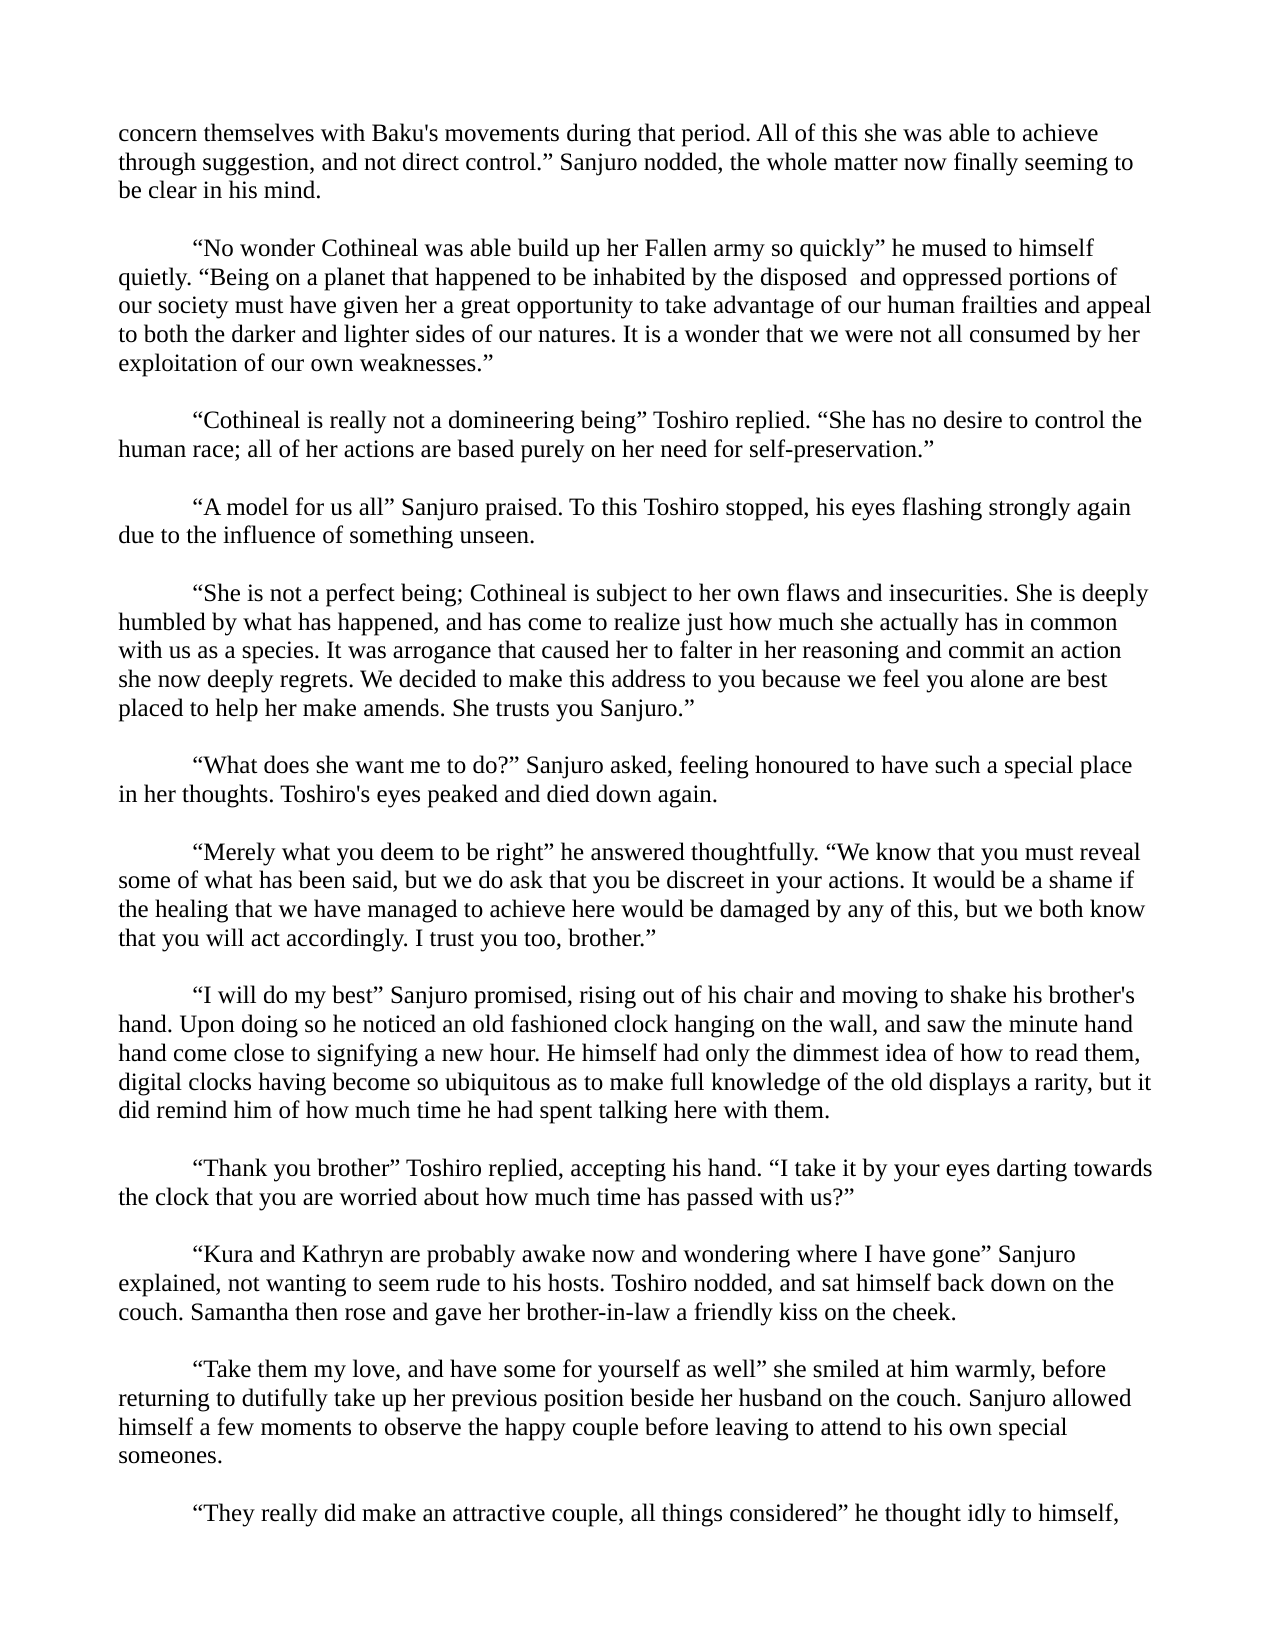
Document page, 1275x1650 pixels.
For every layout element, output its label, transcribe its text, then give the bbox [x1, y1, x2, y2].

text “She is not a perfect being; Cothineal is subject to her own flaws and insecurities. She is deeply humbled by what has happened, and has come to realize just how much she actually has in common with us as a species. It was arrogance that caused her to falter in her reasoning and commit an action she now deeply regrets. We decided to make this address to you because we feel you alone are best placed to help her make amends. She trusts you Sanjuro.” [118, 578, 1157, 722]
text “No wonder Cothineal was able build up her Fallen army so quickly” he mused to himself quietly. “Being on a planet that happened to be inhabited by the disposed and oppressed portions of our society must have given her a great opportunity to take advantage of our human frailties and appeal to both the darker and lighter sides of our natures. It is a wonder that we were not all consumed by her exploitation of our own weaknesses.” [118, 233, 1157, 377]
text “Merely what you deem to be right” he answered thoughtfully. “We know that you must reveal some of what has been said, but we do ask that you be discreet in your actions. It would be a shame if the healing that we have managed to achieve here would be damaged by any of this, but we both know that you will act accordingly. I trust you too, brother.” [118, 837, 1157, 952]
text “Kura and Kathryn are probably awake now and wondering where I have gone” Sanjuro explained, not wanting to seem rude to his hosts. Toshiro nodded, and sat himself back down on the couch. Samantha then rose and gave her brother-in-law a friendly kiss on the cheek. [118, 1239, 1157, 1326]
text “A model for us all” Sanjuro praised. To this Toshiro stopped, his eyes flashing strongly again due to the influence of something unseen. [118, 492, 1157, 549]
text “I will do my best” Sanjuro promised, rising out of his chair and moving to shake his brother's hand. Upon doing so he noticed an old fashioned clock hanging on the wall, and saw the minute hand hand come close to signifying a new hour. He himself had only the dimmest idea of how to read them, digital clocks having become so ubiquitous as to make full knowledge of the old displays a rarity, but it did remind him of how much time he had spent talking here with them. [118, 981, 1157, 1124]
text “What does she want me to do?” Sanjuro asked, feeling honoured to have such a special place in her thoughts. Toshiro's eyes peaked and died down again. [118, 751, 1157, 808]
text concern themselves with Baku's movements during that period. All of this she was able to achieve through suggestion, and not direct control.” Sanjuro nodded, the whole matter now finally seeming to be clear in his mind. [118, 118, 1157, 204]
text “Take them my love, and have some for yourself as well” she smiled at him warmly, before returning to dutifully take up her previous position beside her husband on the couch. Sanjuro allowed himself a few moments to observe the happy couple before leaving to attend to his own special someones. [118, 1354, 1157, 1469]
text “Thank you brother” Toshiro replied, accepting his hand. “I take it by your eyes darting towards the clock that you are worried about how much time has passed with us?” [118, 1153, 1157, 1211]
text “Cothineal is really not a domineering being” Toshiro replied. “She has no desire to control the human race; all of her actions are based purely on her need for self-preservation.” [118, 406, 1157, 463]
text “They really did make an attractive couple, all things considered” he thought idly to himself, [118, 1498, 1157, 1527]
